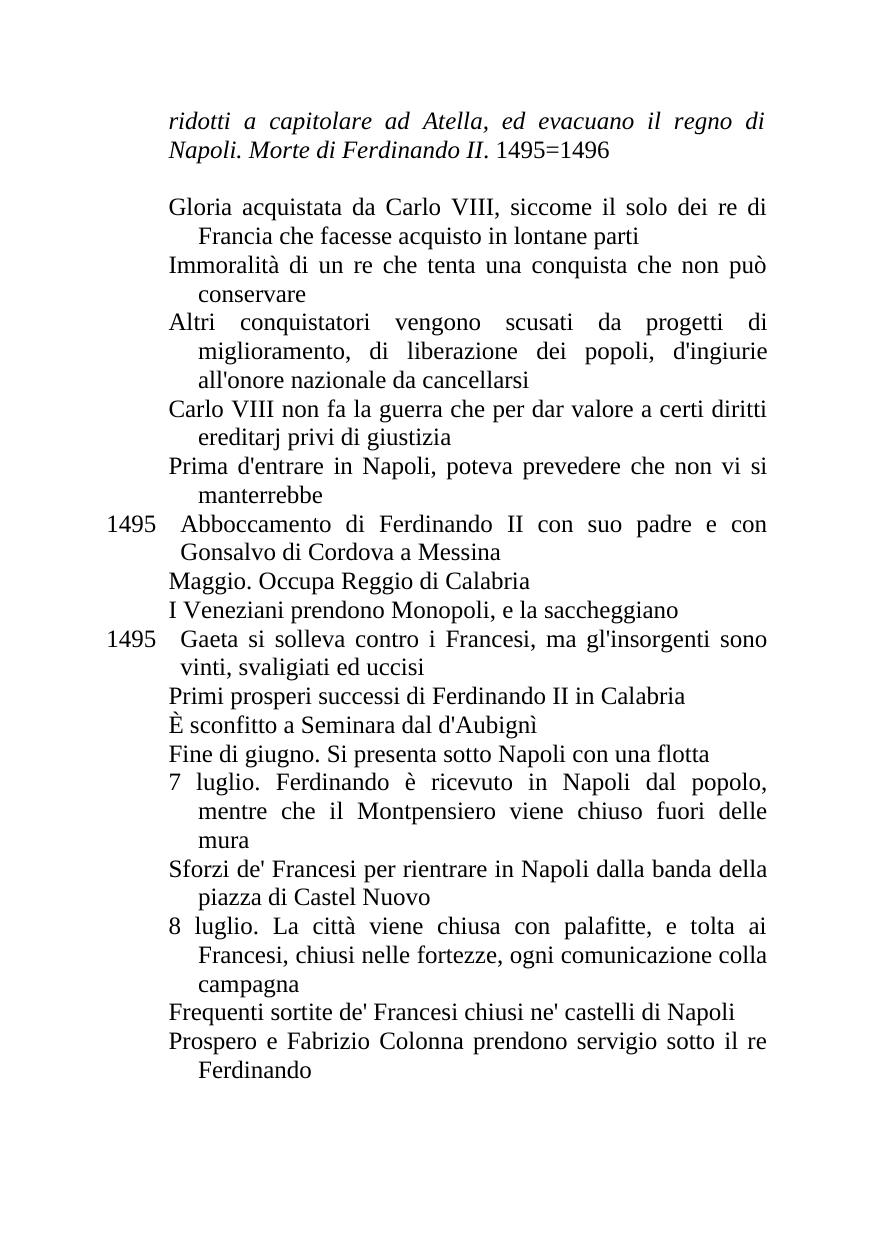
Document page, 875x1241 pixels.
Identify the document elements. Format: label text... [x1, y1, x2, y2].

text I Veneziani prendono Monopoli, e la saccheggiano [168, 595, 768, 624]
text È sconfitto a Seminara dal d'Aubignì [168, 710, 768, 739]
text Gloria acquistata da Carlo VIII, siccome il solo dei re di Francia che facesse acquisto in lontane parti [168, 192, 768, 250]
text Altri conquistatori vengono scusati da progetti di miglioramento, di liberazione dei popoli, d'ingiurie all'onore nazionale da cancellarsi [168, 307, 768, 394]
text 8 luglio. La città viene chiusa con palafitte, e tolta ai Francesi, chiusi nelle fortezze, ogni comunicazione colla campagna [168, 911, 768, 997]
text 7 luglio. Ferdinando è ricevuto in Napoli dal popolo, mentre che il Montpensiero viene chiuso fuori delle mura [168, 767, 768, 854]
text Fine di giugno. Si presenta sotto Napoli con una flotta [168, 739, 768, 767]
text Maggio. Occupa Reggio di Calabria [168, 566, 768, 595]
text 1495 Abboccamento di Ferdinando II con suo padre e con Gonsalvo di Cordova a Messina [106, 509, 768, 566]
text Immoralità di un re che tenta una conquista che non può conservare [168, 250, 768, 307]
text 1495 Gaeta si solleva contro i Francesi, ma gl'insorgenti sono vinti, svaligiati ed uccisi [106, 624, 768, 681]
text Sforzi de' Francesi per rientrare in Napoli dalla banda della piazza di Castel Nuovo [168, 854, 768, 911]
text ridotti a capitolare ad Atella, ed evacuano il regno di Napoli. Morte di Ferdinando II. 1495=1496 [139, 106, 768, 164]
text Carlo VIII non fa la guerra che per dar valore a certi diritti ereditarj privi di giustizia [168, 394, 768, 451]
text Frequenti sortite de' Francesi chiusi ne' castelli di Napoli [168, 997, 768, 1026]
text Prima d'entrare in Napoli, poteva prevedere che non vi si manterrebbe [168, 451, 768, 509]
text Primi prosperi successi di Ferdinando II in Calabria [168, 681, 768, 710]
text Prospero e Fabrizio Colonna prendono servigio sotto il re Ferdinando [168, 1026, 768, 1084]
